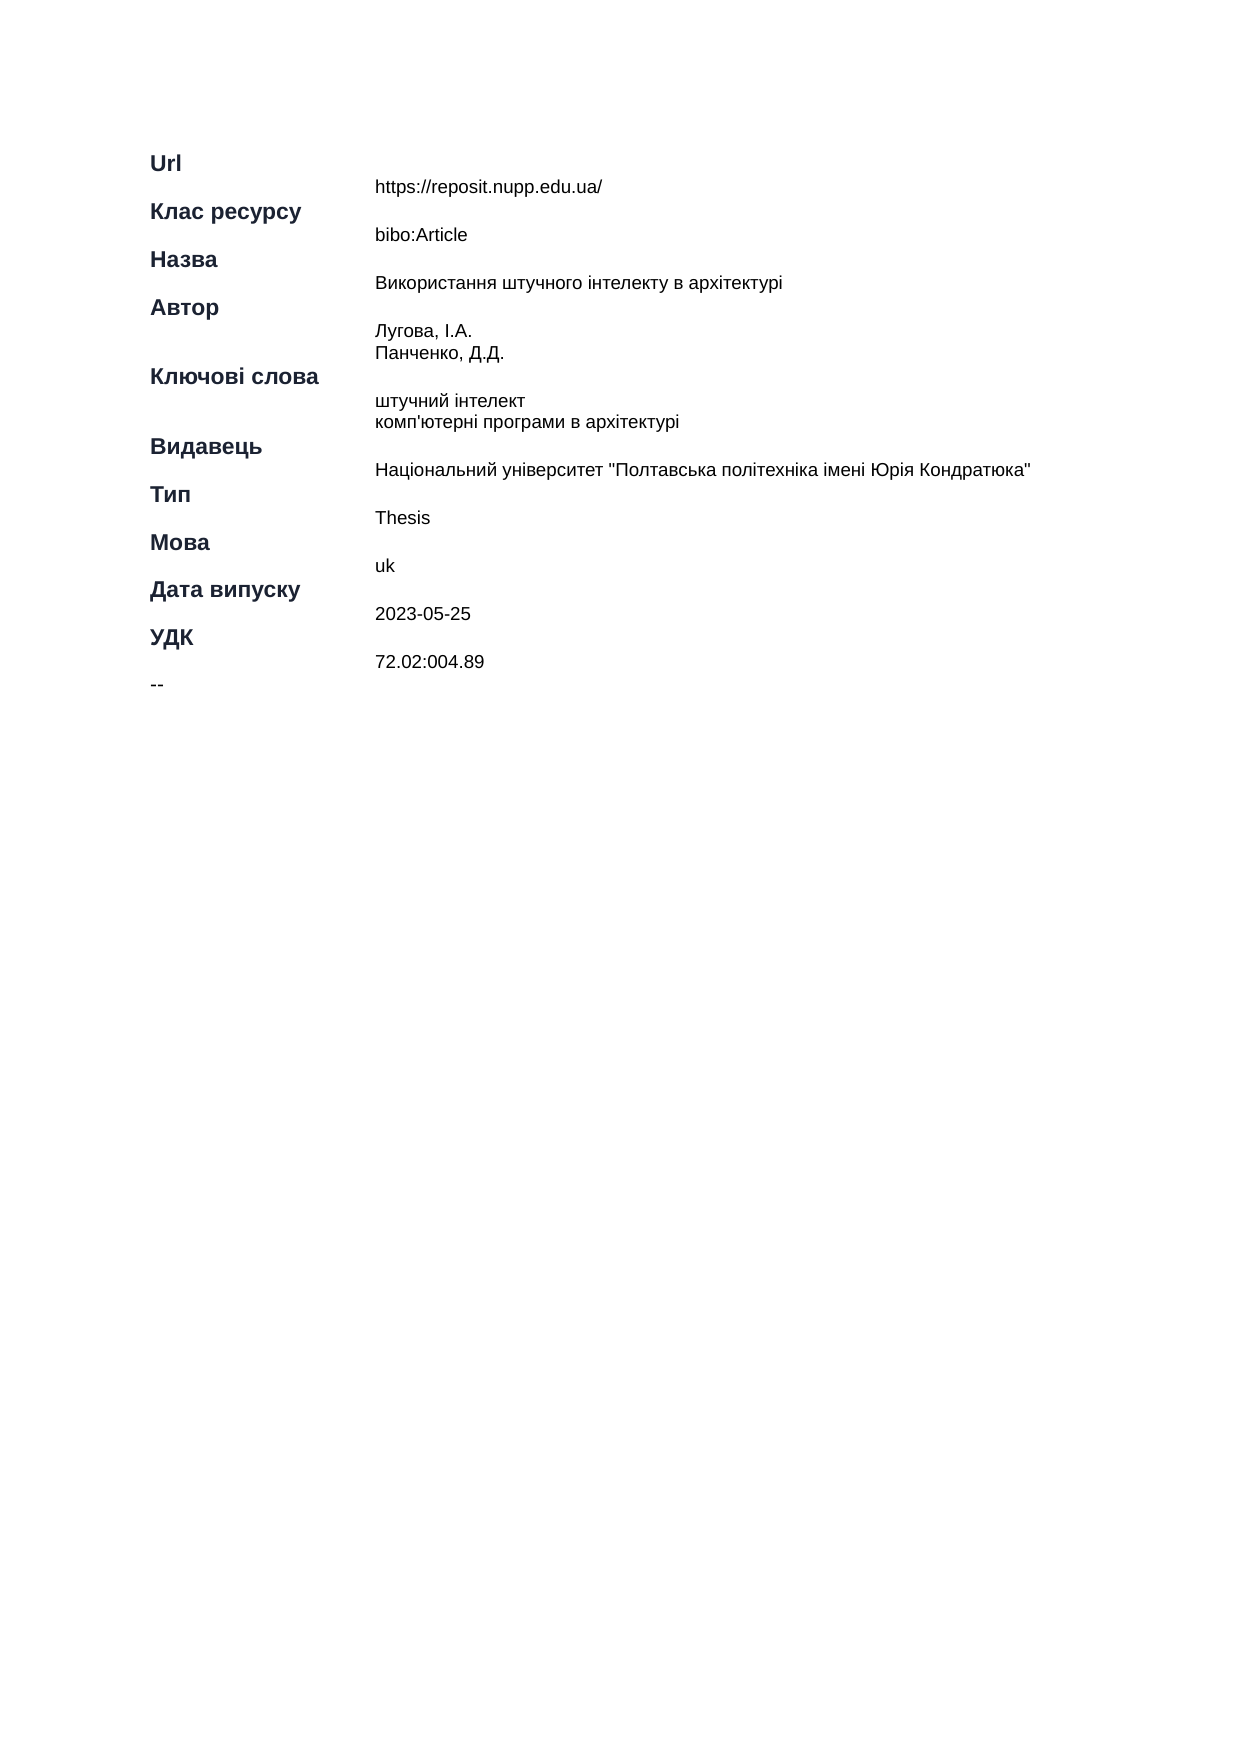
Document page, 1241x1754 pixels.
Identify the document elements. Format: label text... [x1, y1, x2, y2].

text Thesis [375, 507, 1090, 528]
text Використання штучного інтелекту в архітектурі [375, 272, 1090, 294]
text Національний університет "Полтавська політехніка імені Юрія Кондратюка" [375, 459, 1090, 481]
text Мова [150, 528, 1090, 555]
text uk [375, 555, 1090, 576]
text комп'ютерні програми в архітектурі [375, 411, 1090, 433]
text Дата випуску [150, 576, 1090, 603]
text Назва [150, 246, 1090, 272]
text Видавець [150, 433, 1090, 459]
text https://reposit.nupp.edu.ua/ [375, 176, 1090, 198]
text Клас ресурсу [150, 198, 1090, 224]
text Лугова, І.А. [375, 320, 1090, 342]
text Панченко, Д.Д. [375, 342, 1090, 363]
text штучний інтелект [375, 389, 1090, 411]
text Тип [150, 481, 1090, 507]
text 2023-05-25 [375, 603, 1090, 624]
text Автор [150, 294, 1090, 320]
text Ключові слова [150, 363, 1090, 389]
text 72.02:004.89 [375, 651, 1090, 672]
text -- [150, 672, 1090, 696]
text bibo:Article [375, 224, 1090, 246]
text УДК [150, 624, 1090, 651]
text Url [150, 150, 1090, 176]
